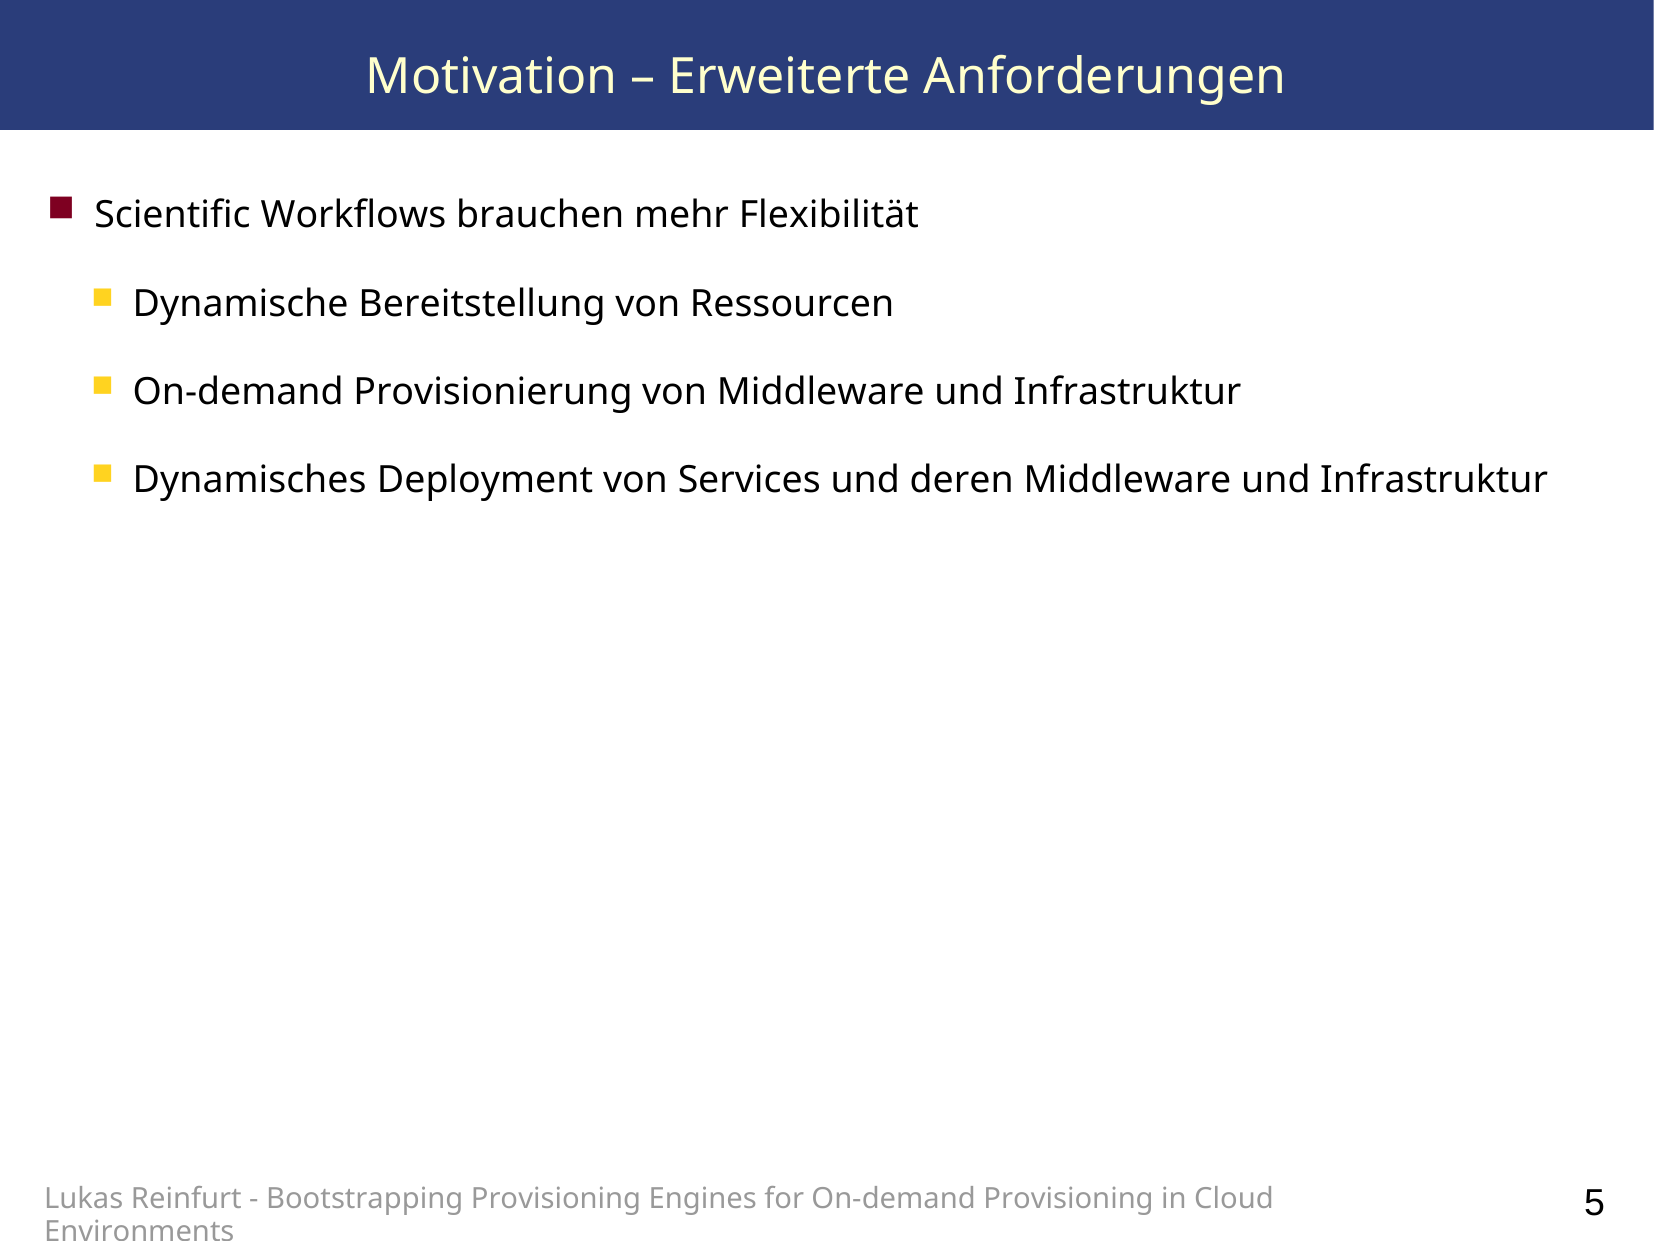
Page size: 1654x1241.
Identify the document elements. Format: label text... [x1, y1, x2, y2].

list Scientific Workflows brauchen mehr Flexibilität Dynamische Bereitstellung von Ressourcen On-demand Provisionierung von Middleware und Infrastruktur Dynamisches Deployment von Services und deren Middleware und Infrastruktur [47, 177, 1609, 1146]
title Motivation – Erweiterte Anforderungen [47, 23, 1607, 119]
